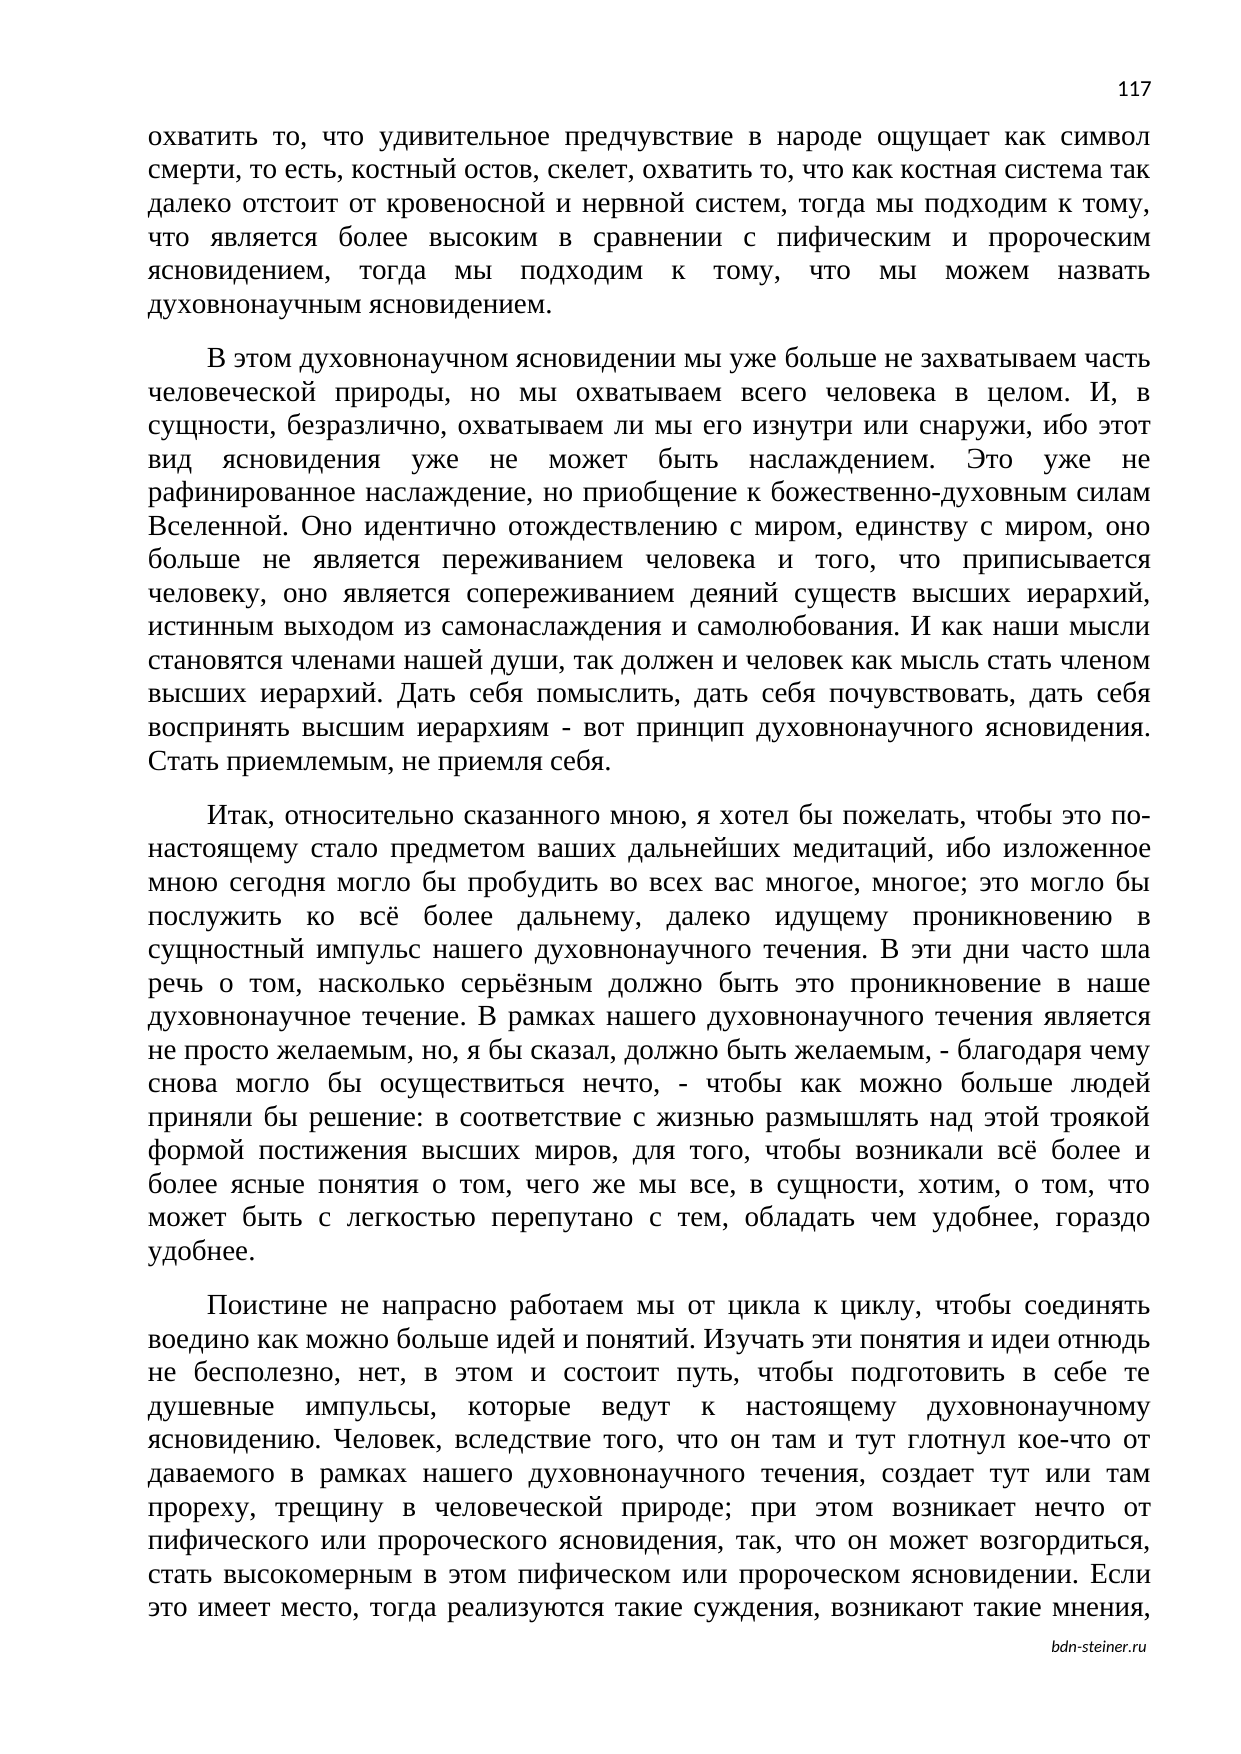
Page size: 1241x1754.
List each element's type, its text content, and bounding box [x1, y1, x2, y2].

text охватить то, что удивительное предчувствие в народе ощущает как символ смерти, то есть, костный остов, скелет, охватить то, что как костная система так далеко отстоит от кровеносной и нервной систем, тогда мы подходим к тому, что является более высоким в сравнении с пифическим и пророческим ясновидением, тогда мы подходим к тому, что мы можем назвать духовнонаучным ясновидением. [148, 118, 1152, 319]
text В этом духовнонаучном ясновидении мы уже больше не захватываем часть человеческой природы, но мы охватываем всего человека в целом. И, в сущности, безразлично, охватываем ли мы его изнутри или снаружи, ибо этот вид ясновидения уже не может быть наслаждением. Это уже не рафинированное наслаждение, но приобщение к божественно-духовным силам Вселенной. Оно идентично отождествлению с миром, единству с миром, оно больше не является переживанием человека и того, что приписывается человеку, оно является сопереживанием деяний существ высших иерархий, истинным выходом из самонаслаждения и самолюбования. И как наши мысли становятся членами нашей души, так должен и человек как мысль стать членом высших иерархий. Дать себя помыслить, дать себя почувствовать, дать себя воспринять высшим иерархиям - вот принцип духовнонаучного ясновидения. Стать приемлемым, не приемля себя. [148, 340, 1152, 776]
text Поистине не напрасно работаем мы от цикла к циклу, чтобы соединять воедино как можно больше идей и понятий. Изучать эти понятия и идеи отнюдь не бесполезно, нет, в этом и состоит путь, чтобы подготовить в себе те душевные импульсы, которые ведут к настоящему духовнонаучному ясновидению. Человек, вследствие того, что он там и тут глотнул кое-что от даваемого в рамках нашего духовнонаучного течения, создает тут или там прореху, трещину в человеческой природе; при этом возникает нечто от пифического или пророческого ясновидения, так, что он может возгордиться, стать высокомерным в этом пифическом или пророческом ясновидении. Если это имеет место, тогда реализуются такие суждения, возникают такие мнения, [148, 1287, 1152, 1623]
text Итак, относительно сказанного мною, я хотел бы пожелать, чтобы это по-настоящему стало предметом ваших дальнейших медитаций, ибо изложенное мною сегодня могло бы пробудить во всех вас многое, многое; это могло бы послужить ко всё более дальнему, далеко идущему проникновению в сущностный импульс нашего духовнонаучного течения. В эти дни часто шла речь о том, насколько серьёзным должно быть это проникновение в наше духовнонаучное течение. В рамках нашего духовнонаучного течения является не просто желаемым, но, я бы сказал, должно быть желаемым, - благодаря чему снова могло бы осуществиться нечто, - чтобы как можно больше людей приняли бы решение: в соответствие с жизнью размышлять над этой троякой формой постижения высших миров, для того, чтобы возникали всё более и более ясные понятия о том, чего же мы все, в сущности, хотим, о том, что может быть с легкостью перепутано с тем, обладать чем удобнее, гораздо удобнее. [148, 797, 1152, 1267]
